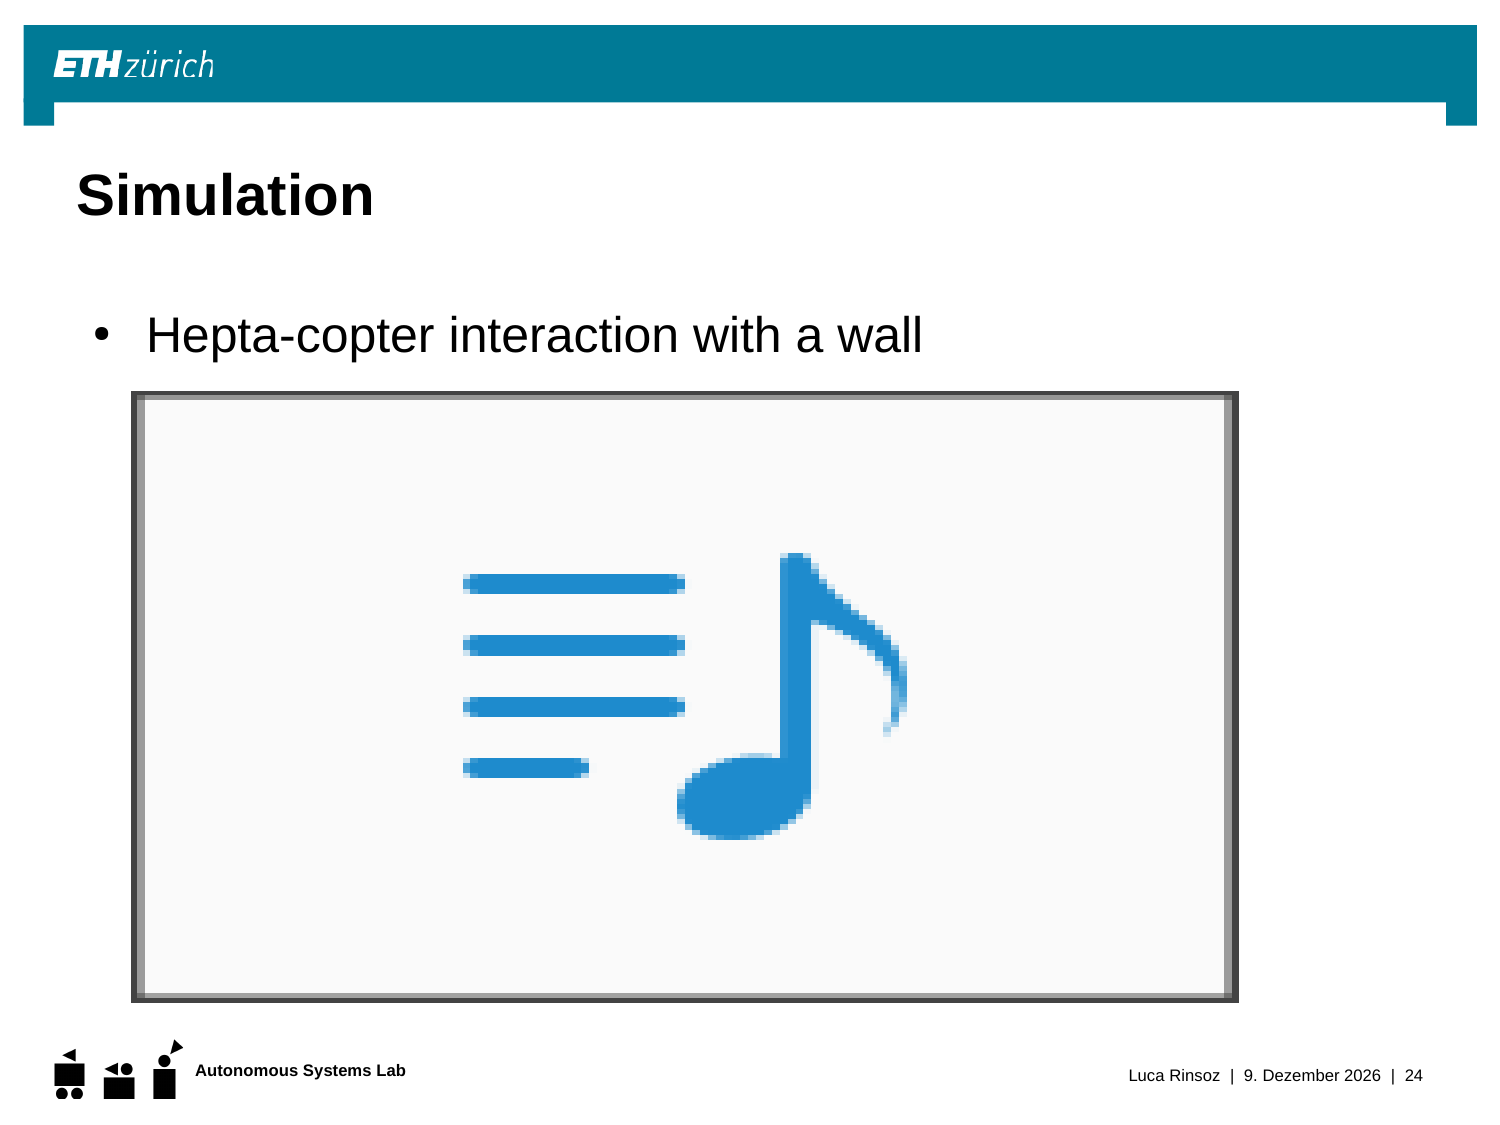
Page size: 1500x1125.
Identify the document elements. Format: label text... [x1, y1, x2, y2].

list Hepta-copter interaction with a wall [75, 307, 1426, 1054]
title Simulation [53, 101, 1447, 290]
text_box [129, 389, 1241, 1004]
